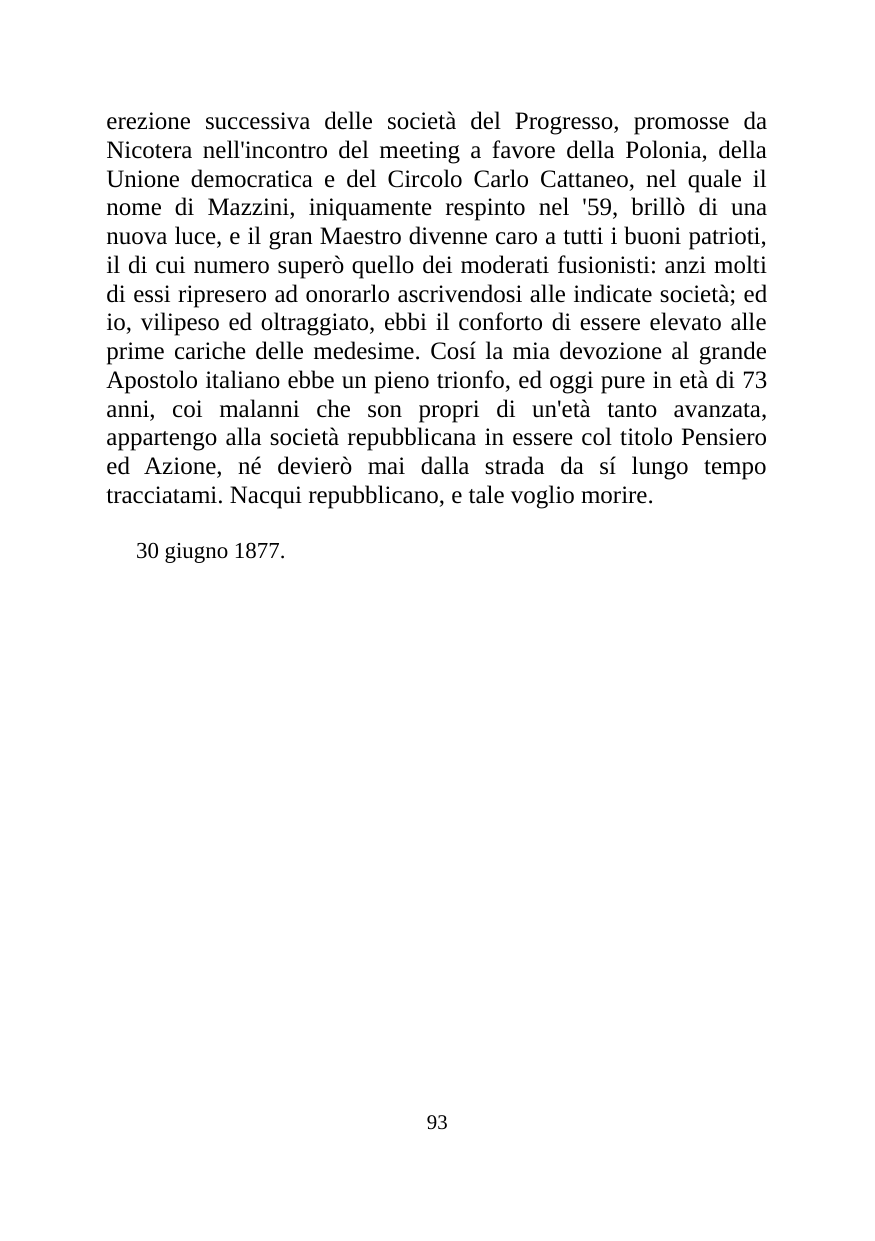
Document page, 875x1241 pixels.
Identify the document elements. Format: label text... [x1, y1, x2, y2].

text erezione successiva delle società del Progresso, promosse da Nicotera nell'incontro del meeting a favore della Polonia, della Unione democratica e del Circolo Carlo Cattaneo, nel quale il nome di Mazzini, iniquamente respinto nel '59, brillò di una nuova luce, e il gran Maestro divenne caro a tutti i buoni patrioti, il di cui numero superò quello dei moderati fusionisti: anzi molti di essi ripresero ad onorarlo ascrivendosi alle indicate società; ed io, vilipeso ed oltraggiato, ebbi il conforto di essere elevato alle prime cariche delle medesime. Cosí la mia devozione al grande Apostolo italiano ebbe un pieno trionfo, ed oggi pure in età di 73 anni, coi malanni che son propri di un'età tanto avanzata, appartengo alla società repubblicana in essere col titolo Pensiero ed Azione, né devierò mai dalla strada da sí lungo tempo tracciatami. Nacqui repubblicano, e tale voglio morire. [106, 106, 768, 509]
text 30 giugno 1877. [106, 537, 768, 564]
